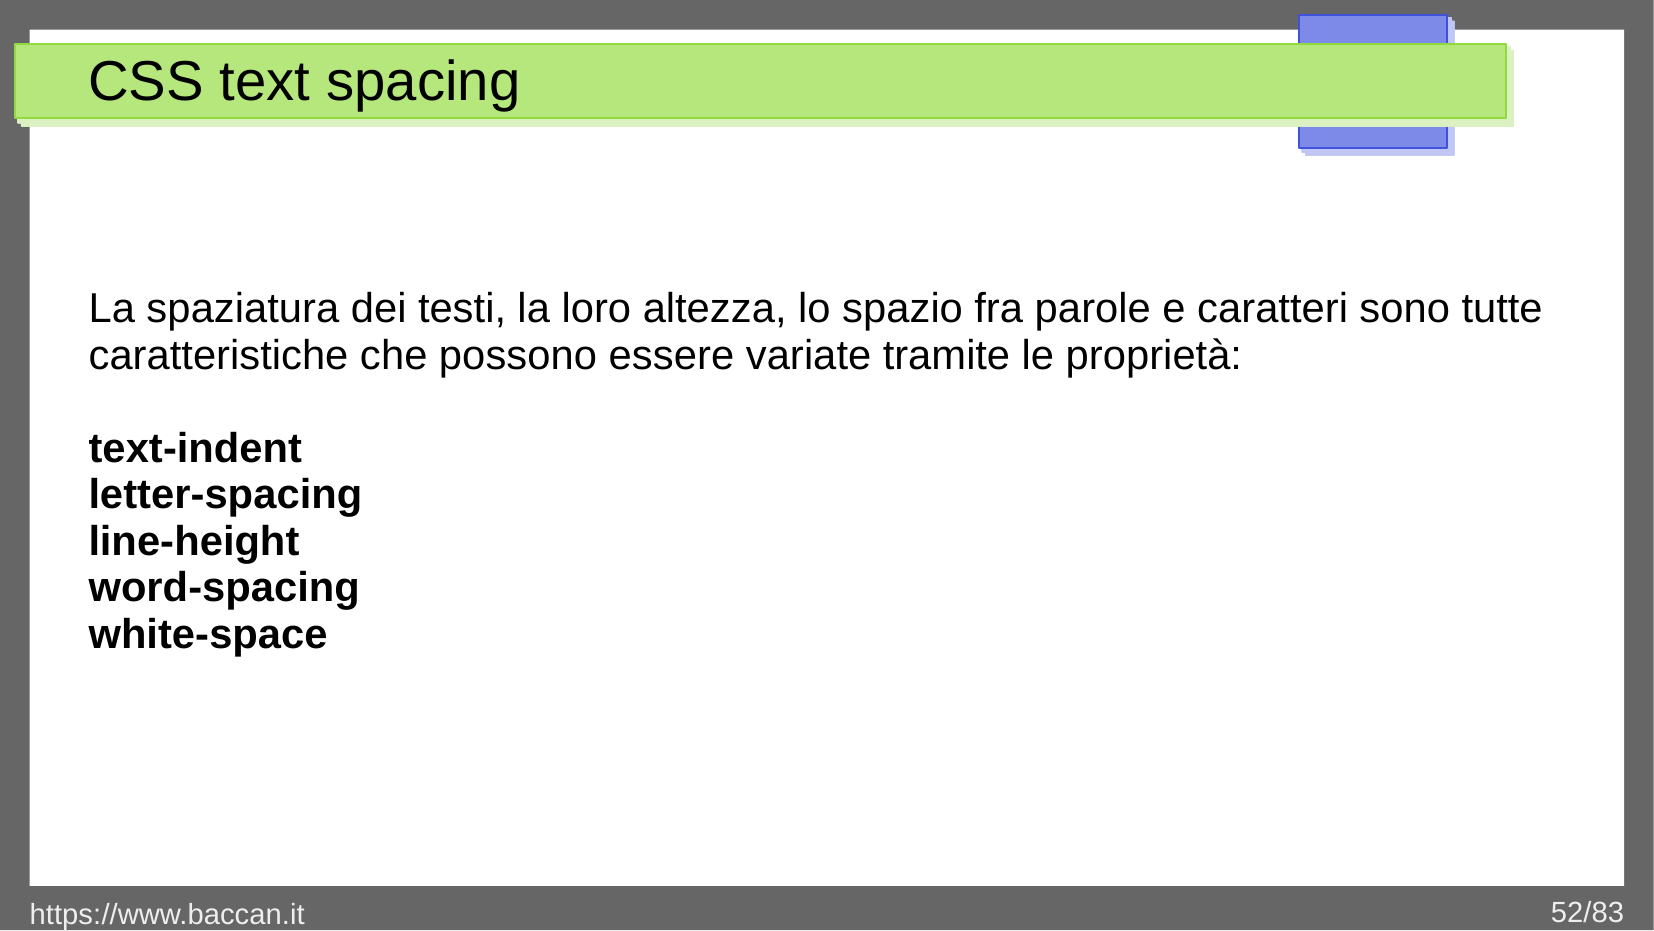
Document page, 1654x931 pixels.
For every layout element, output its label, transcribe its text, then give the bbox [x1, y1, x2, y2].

title CSS text spacing [88, 44, 1506, 119]
text_box La spaziatura dei testi, la loro altezza, lo spazio fra parole e caratteri sono tutte caratteristiche che possono essere variate tramite le proprietà: text-indent letter-spacing line-height word-spacing white-space [88, 169, 1565, 820]
